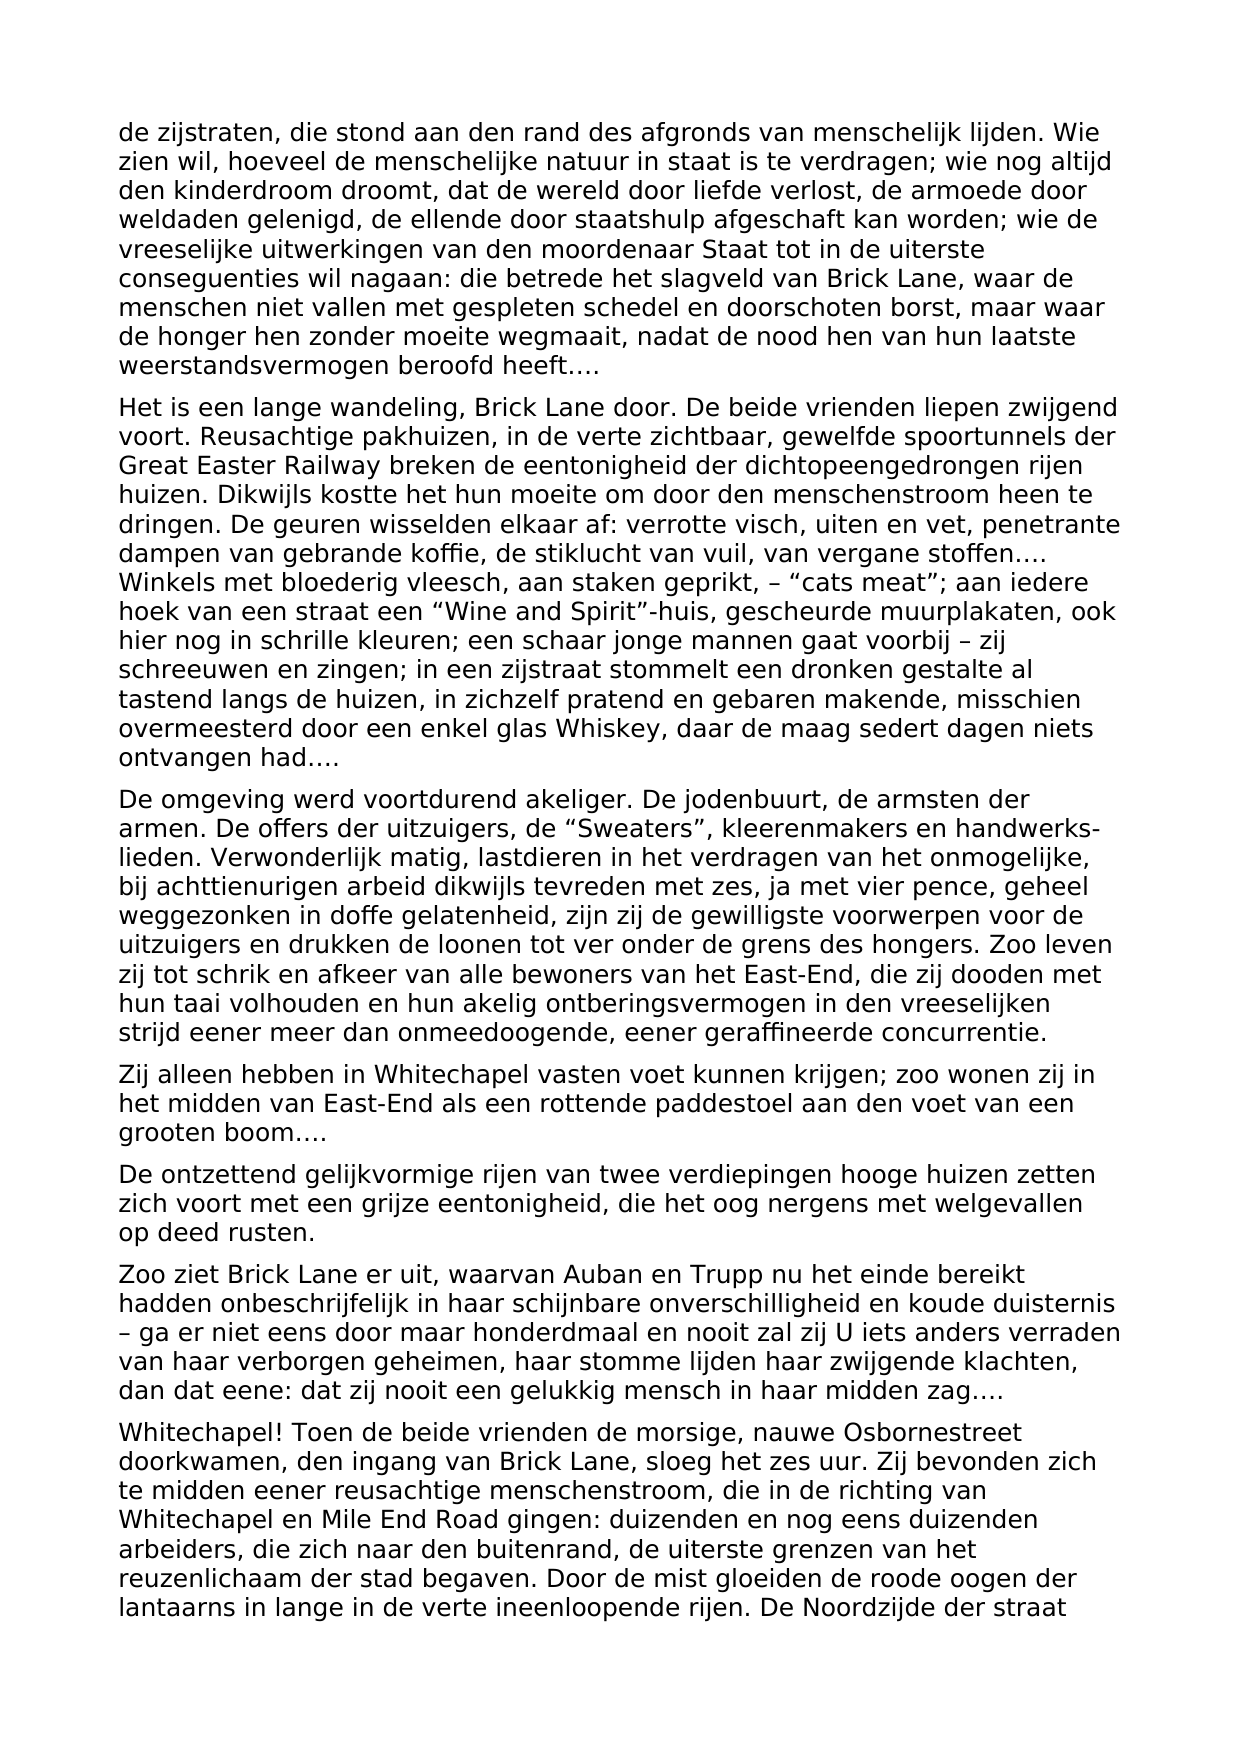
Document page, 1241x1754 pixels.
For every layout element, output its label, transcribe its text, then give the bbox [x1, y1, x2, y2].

text Whitechapel! Toen de beide vrienden de morsige, nauwe Osbornestreet doorkwamen, den ingang van Brick Lane, sloeg het zes uur. Zij bevonden zich te midden eener reusachtige menschenstroom, die in de richting van Whitechapel en Mile End Road gingen: duizenden en nog eens duizenden arbeiders, die zich naar den buitenrand, de uiterste grenzen van het reuzenlichaam der stad begaven. Door de mist gloeiden de roode oogen der lantaarns in lange in de verte ineenloopende rijen. De Noordzijde der straat [118, 1418, 1122, 1622]
text Het is een lange wandeling, Brick Lane door. De beide vrienden liepen zwijgend voort. Reusachtige pakhuizen, in de verte zichtbaar, gewelfde spoortunnels der Great Easter Railway breken de eentonigheid der dichtopeengedrongen rijen huizen. Dikwijls kostte het hun moeite om door den menschenstroom heen te dringen. De geuren wisselden elkaar af: verrotte visch, uiten en vet, penetrante dampen van gebrande koffie, de stiklucht van vuil, van vergane stoffen…. Winkels met bloederig vleesch, aan staken geprikt, – “cats meat”; aan iedere hoek van een straat een “Wine and Spirit”-huis, gescheurde muurplakaten, ook hier nog in schrille kleuren; een schaar jonge mannen gaat voorbij – zij schreeuwen en zingen; in een zijstraat stommelt een dronken gestalte al tastend langs de huizen, in zichzelf pratend en gebaren makende, misschien overmeesterd door een enkel glas Whiskey, daar de maag sedert dagen niets ontvangen had…. [118, 393, 1122, 772]
text De ontzettend gelijkvormige rijen van twee verdiepingen hooge huizen zetten zich voort met een grijze eentonigheid, die het oog nergens met welgevallen op deed rusten. [118, 1160, 1122, 1247]
text De omgeving werd voortdurend akeliger. De jodenbuurt, de armsten der armen. De offers der uitzuigers, de “Sweaters”, kleerenmakers en handwerks-lieden. Verwonderlijk matig, lastdieren in het verdragen van het onmogelijke, bij achttienurigen arbeid dikwijls tevreden met zes, ja met vier pence, geheel weggezonken in doffe gelatenheid, zijn zij de gewilligste voorwerpen voor de uitzuigers en drukken de loonen tot ver onder de grens des hongers. Zoo leven zij tot schrik en afkeer van alle bewoners van het East-End, die zij dooden met hun taai volhouden en hun akelig ontberingsvermogen in den vreeselijken strijd eener meer dan onmeedoogende, eener geraffineerde concurrentie. [118, 785, 1122, 1047]
text Zij alleen hebben in Whitechapel vasten voet kunnen krijgen; zoo wonen zij in het midden van East-End als een rottende paddestoel aan den voet van een grooten boom…. [118, 1060, 1122, 1147]
text Zoo ziet Brick Lane er uit, waarvan Auban en Trupp nu het einde bereikt hadden onbeschrijfelijk in haar schijnbare onverschilligheid en koude duisternis – ga er niet eens door maar honderdmaal en nooit zal zij U iets anders verraden van haar verborgen geheimen, haar stomme lijden haar zwijgende klachten, dan dat eene: dat zij nooit een gelukkig mensch in haar midden zag…. [118, 1260, 1122, 1406]
text de zijstraten, die stond aan den rand des afgronds van menschelijk lijden. Wie zien wil, hoeveel de menschelijke natuur in staat is te verdragen; wie nog altijd den kinderdroom droomt, dat de wereld door liefde verlost, de armoede door weldaden gelenigd, de ellende door staatshulp afgeschaft kan worden; wie de vreeselijke uitwerkingen van den moordenaar Staat tot in de uiterste conseguenties wil nagaan: die betrede het slagveld van Brick Lane, waar de menschen niet vallen met gespleten schedel en doorschoten borst, maar waar de honger hen zonder moeite wegmaait, nadat de nood hen van hun laatste weerstandsvermogen beroofd heeft…. [118, 118, 1122, 381]
